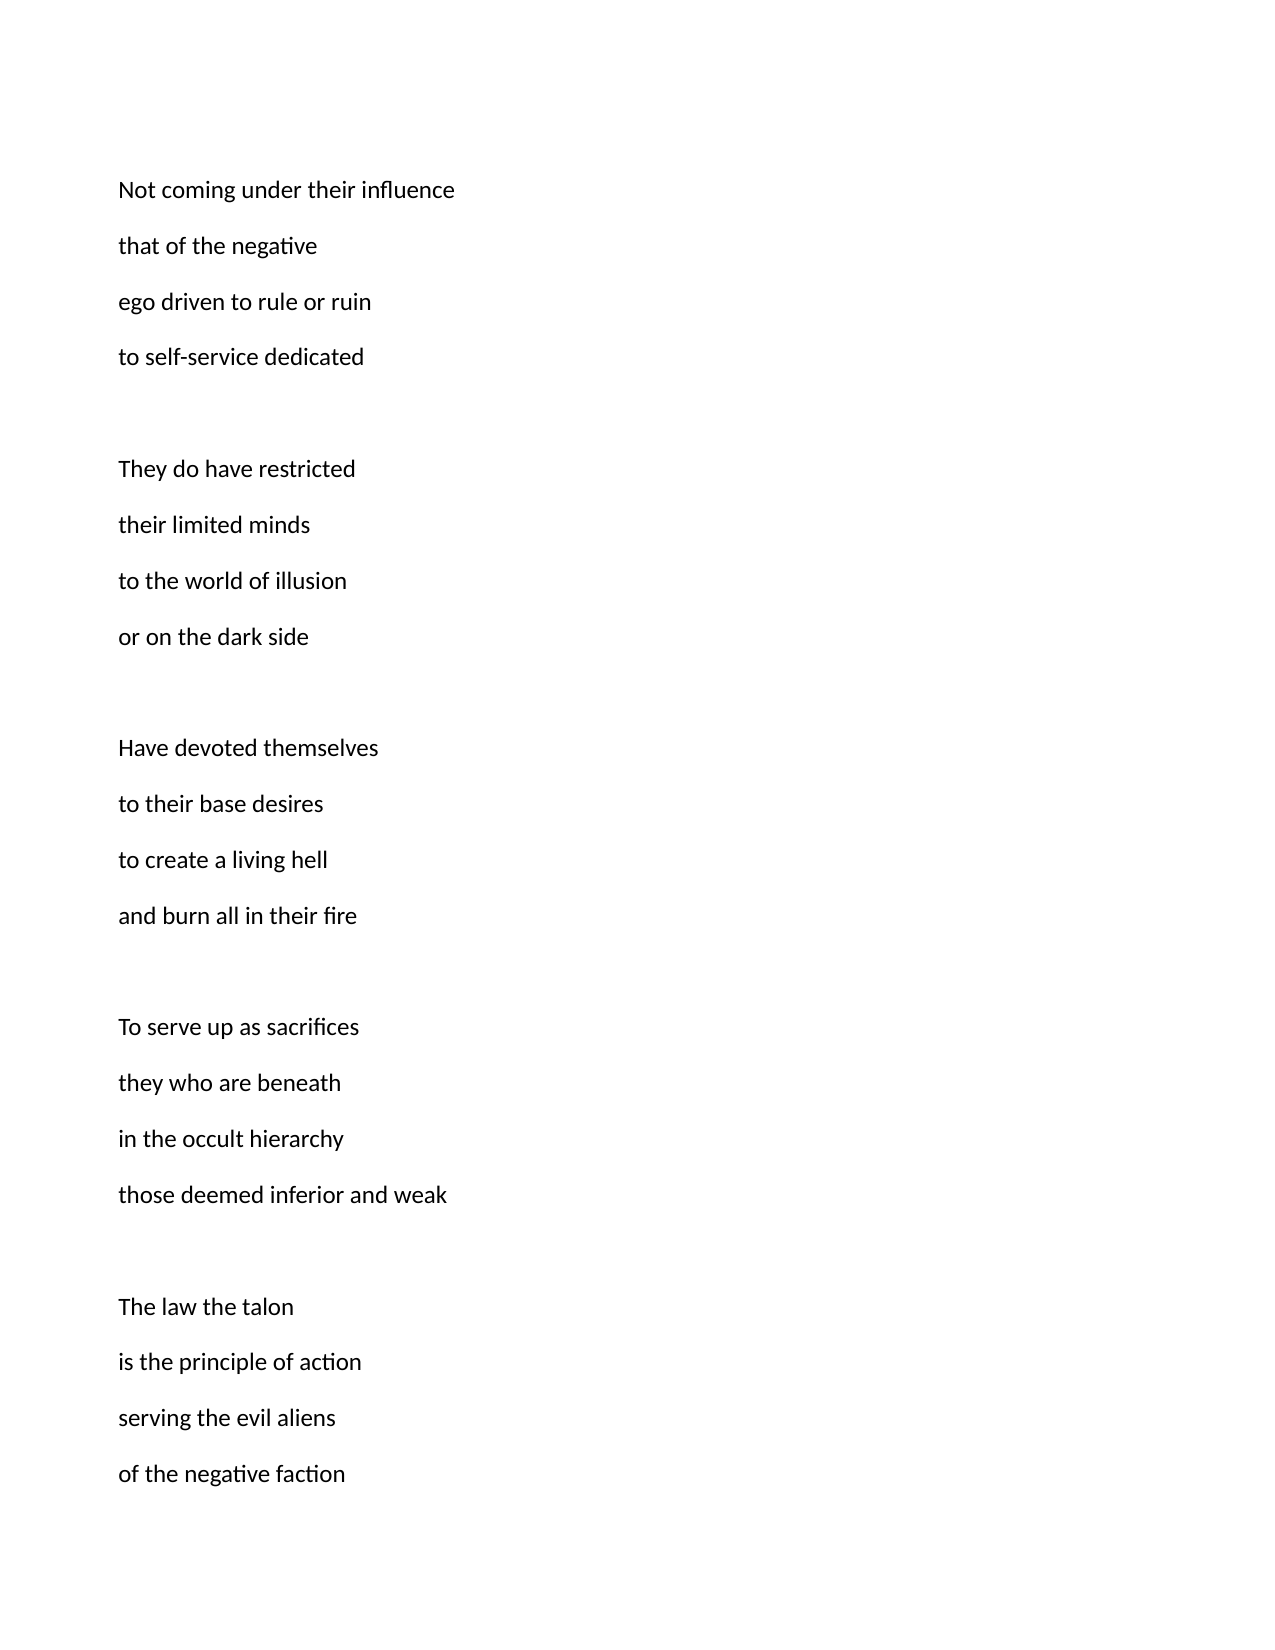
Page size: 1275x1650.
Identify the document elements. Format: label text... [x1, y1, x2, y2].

text their limited minds [118, 509, 1157, 539]
text or on the dark side [118, 621, 1157, 651]
text of the negative faction [118, 1458, 1157, 1489]
text is the principle of action [118, 1346, 1157, 1377]
text To serve up as sacrifices [118, 1011, 1157, 1042]
text they who are beneath [118, 1067, 1157, 1098]
text They do have restricted [118, 453, 1157, 484]
text ego driven to rule or ruin [118, 286, 1157, 316]
text those deemed inferior and weak [118, 1179, 1157, 1209]
text to the world of illusion [118, 565, 1157, 595]
text in the occult hierarchy [118, 1123, 1157, 1154]
text to their base desires [118, 788, 1157, 819]
text and burn all in their fire [118, 900, 1157, 930]
text serving the evil aliens [118, 1402, 1157, 1433]
text that of the negative [118, 230, 1157, 260]
text to create a living hell [118, 844, 1157, 874]
text to self-service dedicated [118, 341, 1157, 372]
text The law the talon [118, 1291, 1157, 1321]
text Have devoted themselves [118, 732, 1157, 763]
text Not coming under their influence [118, 174, 1157, 204]
